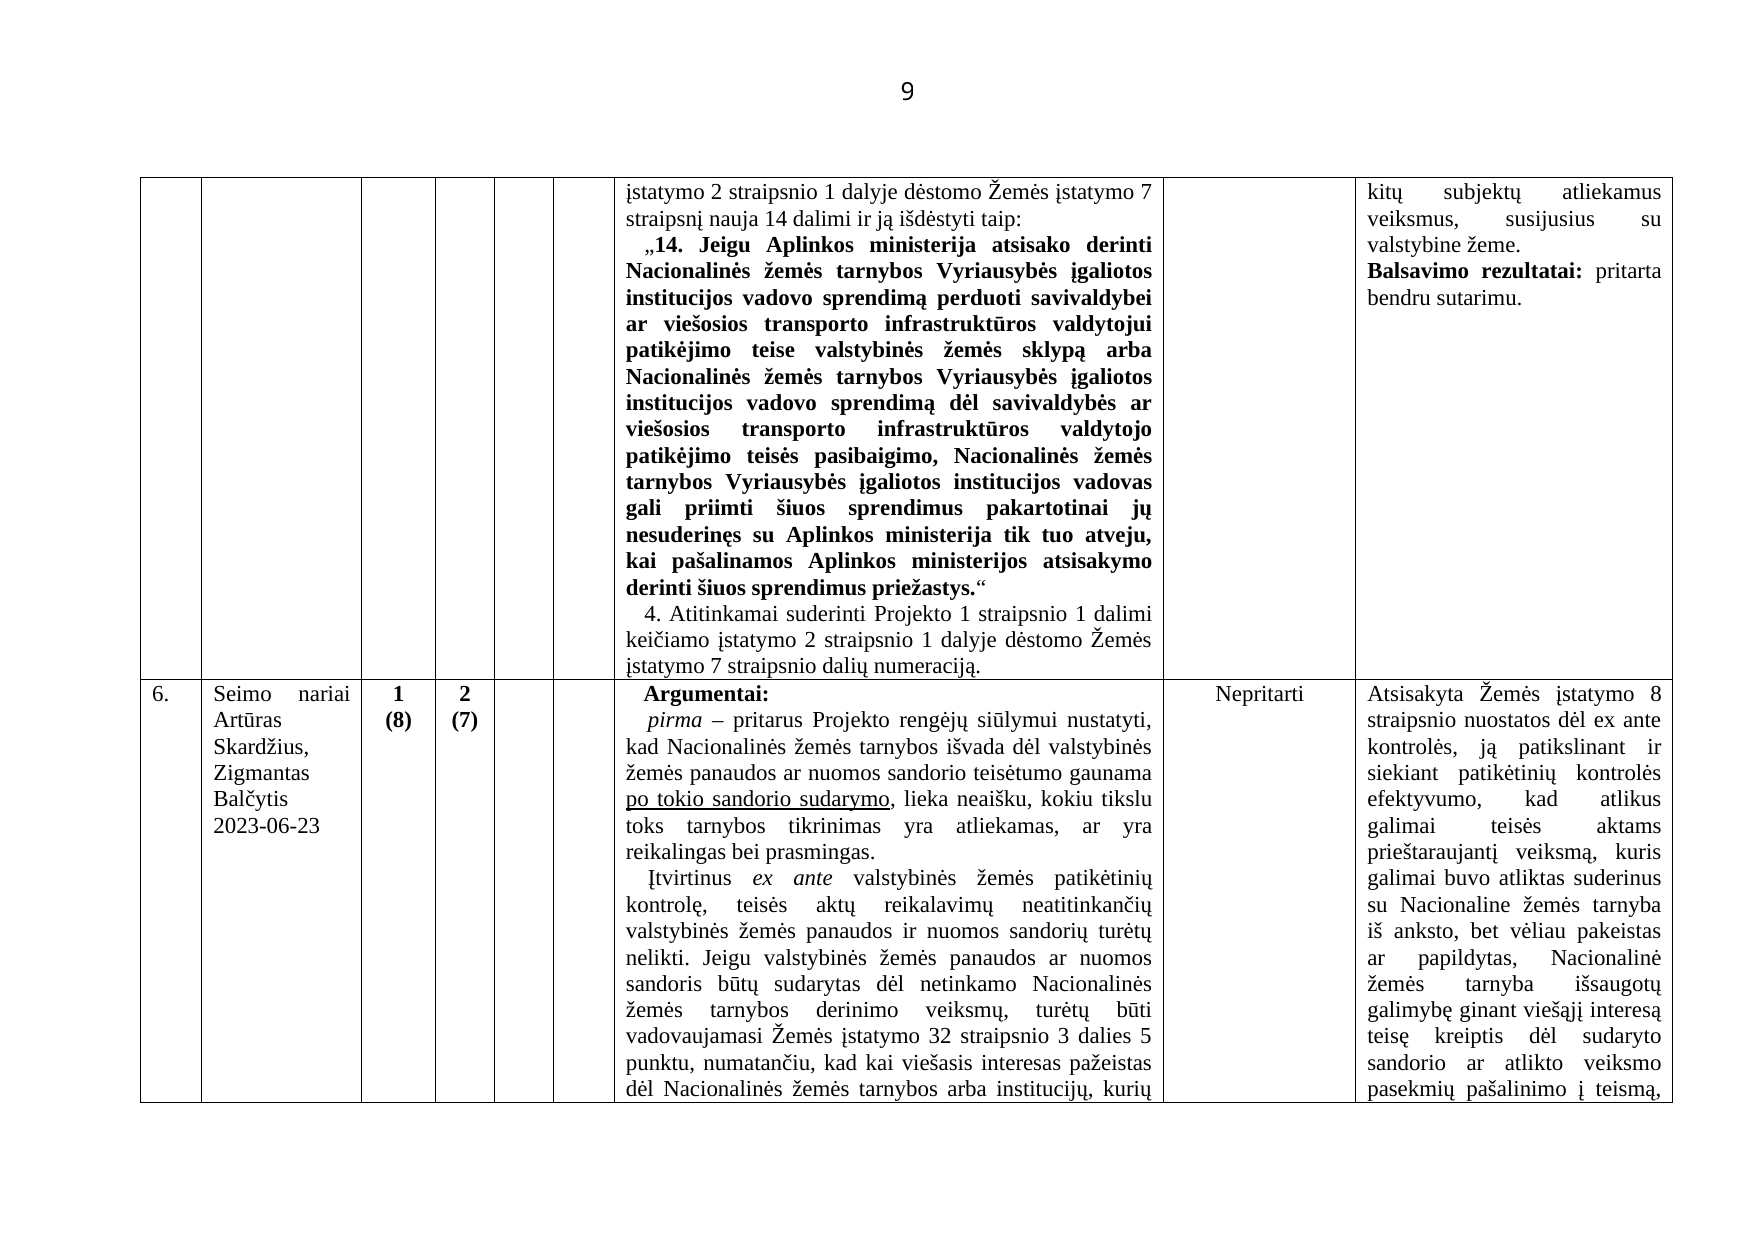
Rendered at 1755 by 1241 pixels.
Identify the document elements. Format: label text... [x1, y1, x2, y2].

table_cell 2 (7) [436, 680, 494, 1102]
table_cell 1 (8) [362, 680, 435, 1102]
table_cell įstatymo 2 straipsnio 1 dalyje dėstomo Žemės įstatymo 7 straipsnį nauja 14 dalimi ir ją išdėstyti taip: „14. Jeigu Aplinkos ministerija atsisako derinti Nacionalinės žemės tarnybos Vyriausybės įgaliotos institucijos vadovo sprendimą perduoti savivaldybei ar viešosios transporto infrastruktūros valdytojui patikėjimo teise valstybinės žemės sklypą arba Nacionalinės žemės tarnybos Vyriausybės įgaliotos institucijos vadovo sprendimą dėl savivaldybės ar viešosios transporto infrastruktūros valdytojo patikėjimo teisės pasibaigimo, Nacionalinės žemės tarnybos Vyriausybės įgaliotos institucijos vadovas gali priimti šiuos sprendimus pakartotinai jų nesuderinęs su Aplinkos ministerija tik tuo atveju, kai pašalinamos Aplinkos ministerijos atsisakymo derinti šiuos sprendimus priežastys.“ 4. Atitinkamai suderinti Projekto 1 straipsnio 1 dalimi keičiamo įstatymo 2 straipsnio 1 dalyje dėstomo Žemės įstatymo 7 straipsnio dalių numeraciją. [615, 178, 1163, 679]
table_cell [141, 178, 201, 679]
table_cell [554, 178, 614, 679]
table_cell [554, 680, 614, 1102]
table_cell Argumentai: pirma – pritarus Projekto rengėjų siūlymui nustatyti, kad Nacionalinės žemės tarnybos išvada dėl valstybinės žemės panaudos ar nuomos sandorio teisėtumo gaunama po tokio sandorio sudarymo, lieka neaišku, kokiu tikslu toks tarnybos tikrinimas yra atliekamas, ar yra reikalingas bei prasmingas. Įtvirtinus ex ante valstybinės žemės patikėtinių kontrolę, teisės aktų reikalavimų neatitinkančių valstybinės žemės panaudos ir nuomos sandorių turėtų nelikti. Jeigu valstybinės žemės panaudos ar nuomos sandoris būtų sudarytas dėl netinkamo Nacionalinės žemės tarnybos derinimo veiksmų, turėtų būti vadovaujamasi Žemės įstatymo 32 straipsnio 3 dalies 5 punktu, numatančiu, kad kai viešasis interesas pažeistas dėl Nacionalinės žemės tarnybos arba institucijų, kurių [615, 680, 1163, 1102]
table_cell [495, 178, 553, 679]
table_cell [495, 680, 553, 1102]
table_cell [436, 178, 494, 679]
table_cell Nepritarti [1164, 680, 1355, 1102]
table_cell Atsisakyta Žemės įstatymo 8 straipsnio nuostatos dėl ex ante kontrolės, ją patikslinant ir siekiant patikėtinių kontrolės efektyvumo, kad atlikus galimai teisės aktams prieštaraujantį veiksmą, kuris galimai buvo atliktas suderinus su Nacionaline žemės tarnyba iš anksto, bet vėliau pakeistas ar papildytas, Nacionalinė žemės tarnyba išsaugotų galimybę ginant viešąjį interesą teisę kreiptis dėl sudaryto sandorio ar atlikto veiksmo pasekmių pašalinimo į teismą, [1356, 680, 1672, 1102]
table_cell Seimo nariai Artūras Skardžius, Zigmantas Balčytis 2023-06-23 [202, 680, 361, 1102]
table_cell [1164, 178, 1355, 679]
table_cell kitų subjektų atliekamus veiksmus, susijusius su valstybine žeme. Balsavimo rezultatai: pritarta bendru sutarimu. [1356, 178, 1672, 679]
table_cell 6. [141, 680, 201, 1102]
table_cell [202, 178, 361, 679]
table_cell [362, 178, 435, 679]
